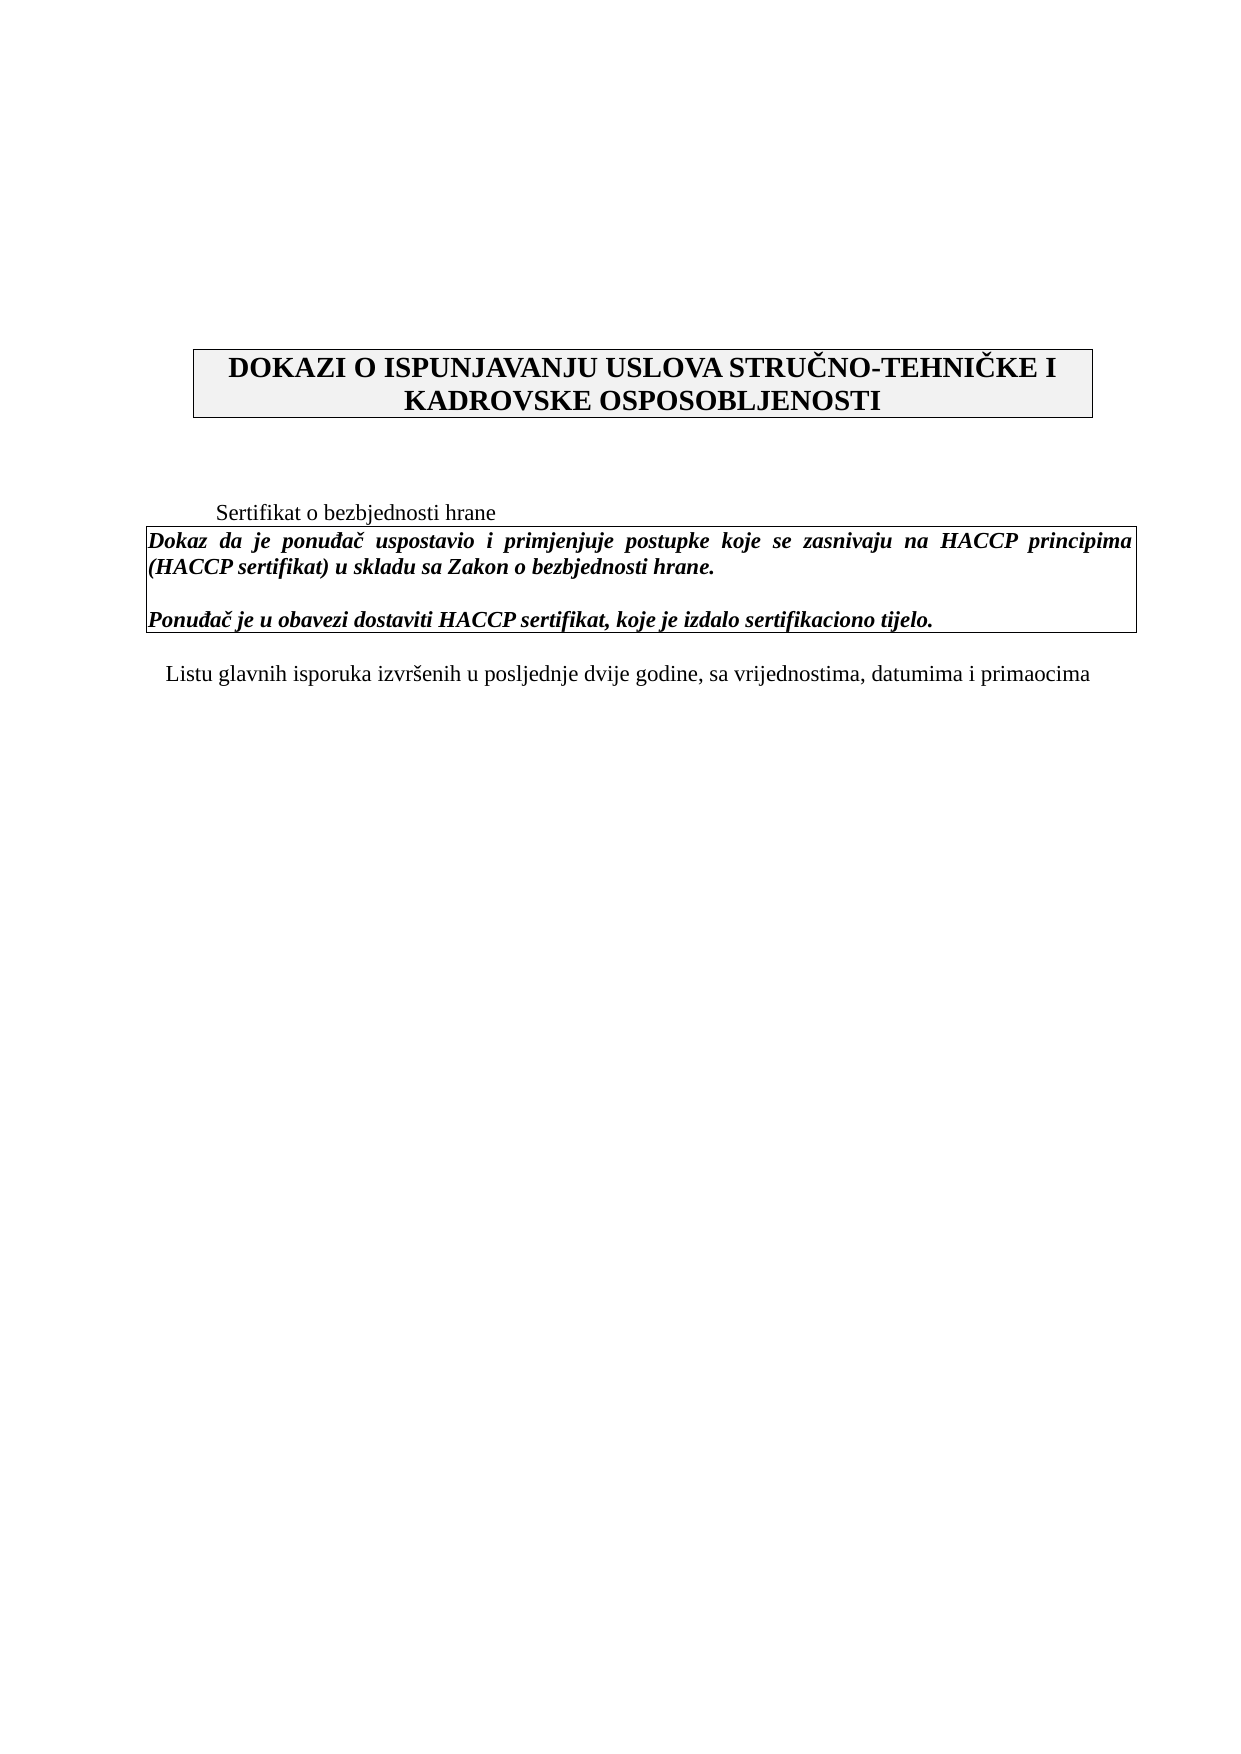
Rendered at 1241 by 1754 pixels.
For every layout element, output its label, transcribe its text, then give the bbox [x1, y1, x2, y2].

text  Sertifikat o bezbjednosti hrane [148, 499, 1093, 526]
table_header Dokaz da je ponuđač uspostavio i primjenjuje postupke koje se zasnivaju na HACCP principima (HACCP sertifikat) u skladu sa Zakon o bezbjednosti hrane. Ponuđač je u obavezi dostaviti HACCP sertifikat, koje je izdalo sertifikaciono tijelo. [147, 527, 1136, 632]
text Listu glavnih isporuka izvršenih u posljednje dvije godine, sa vrijednostima, datumima i primaocima [148, 660, 1093, 686]
text DOKAZI O ISPUNJAVANJU USLOVA STRUČNO-TEHNIČKE I KADROVSKE OSPOSOBLJENOSTI [194, 350, 1092, 417]
